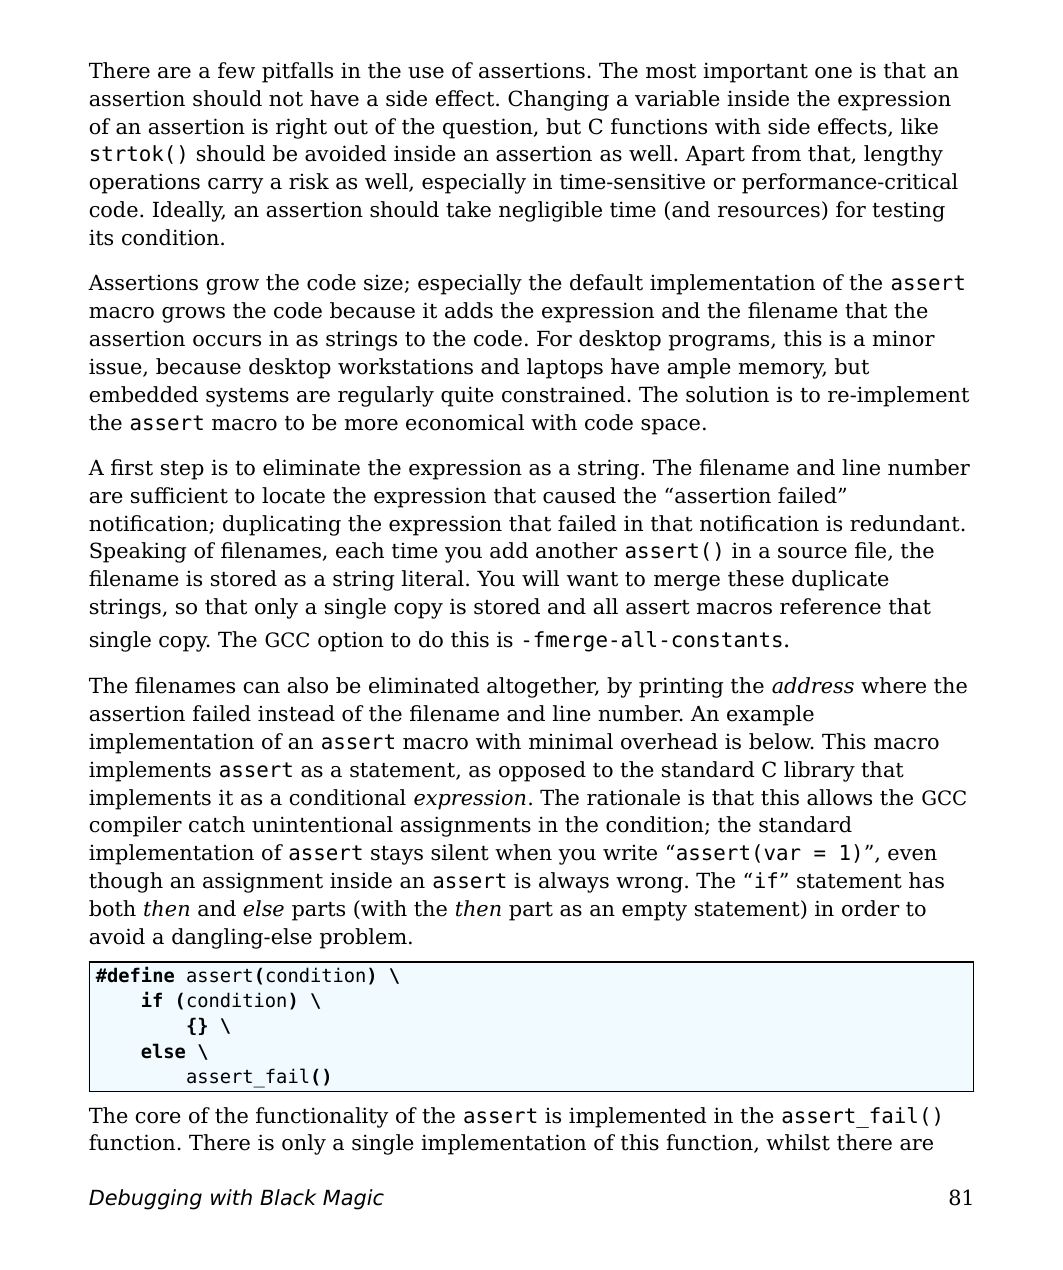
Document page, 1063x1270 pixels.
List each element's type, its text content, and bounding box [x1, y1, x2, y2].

text #define assert(condition) \ [90, 963, 973, 986]
text assert_fail() [90, 1062, 973, 1091]
text {} \ [90, 1012, 973, 1037]
text else \ [90, 1037, 973, 1062]
text There are a few pitfalls in the use of assertions. The most important one is that an assertion should not have a side effect. Changing a variable inside the expression of an assertion is right out of the question, but C functions with side effects, like strtok() should be avoided inside an assertion as well. Apart from that, lengthy operations carry a risk as well, especially in time-sensitive or performance-critical code. Ideally, an assertion should take negligible time (and resources) for testing its condition. [88, 59, 974, 250]
text A first step is to eliminate the expression as a string. The filename and line number are sufficient to locate the expression that caused the “assertion failed” notification; duplicating the expression that failed in that notification is redundant. Speaking of filenames, each time you add another assert() in a source file, the filename is stored as a string literal. You will want to merge these duplicate strings, so that only a single copy is stored and all assert macros reference that single copy. The GCC option to do this is ‑fmerge‑all‑constants. [88, 456, 974, 652]
text if (condition) \ [90, 986, 973, 1012]
text The filenames can also be eliminated altogether, by printing the address where the assertion failed instead of the filename and line number. An example implementation of an assert macro with minimal overhead is below. This macro implements assert as a statement, as opposed to the standard C library that implements it as a conditional expression. The rationale is that this allows the GCC compiler catch unintentional assignments in the condition; the standard implementation of assert stays silent when you write “assert(var = 1)”, even though an assignment inside an assert is always wrong. The “if” statement has both then and else parts (with the then part as an empty statement) in order to avoid a dangling-else problem. [88, 674, 974, 949]
text The core of the functionality of the assert is implemented in the assert_fail() function. There is only a single implementation of this function, whilst there are [88, 1104, 974, 1156]
text Assertions grow the code size; especially the default implementation of the assert macro grows the code because it adds the expression and the filename that the assertion occurs in as strings to the code. For desktop programs, this is a minor issue, because desktop workstations and laptops have ample memory, but embedded systems are regularly quite constrained. The solution is to re-implement the assert macro to be more economical with code space. [88, 271, 974, 435]
